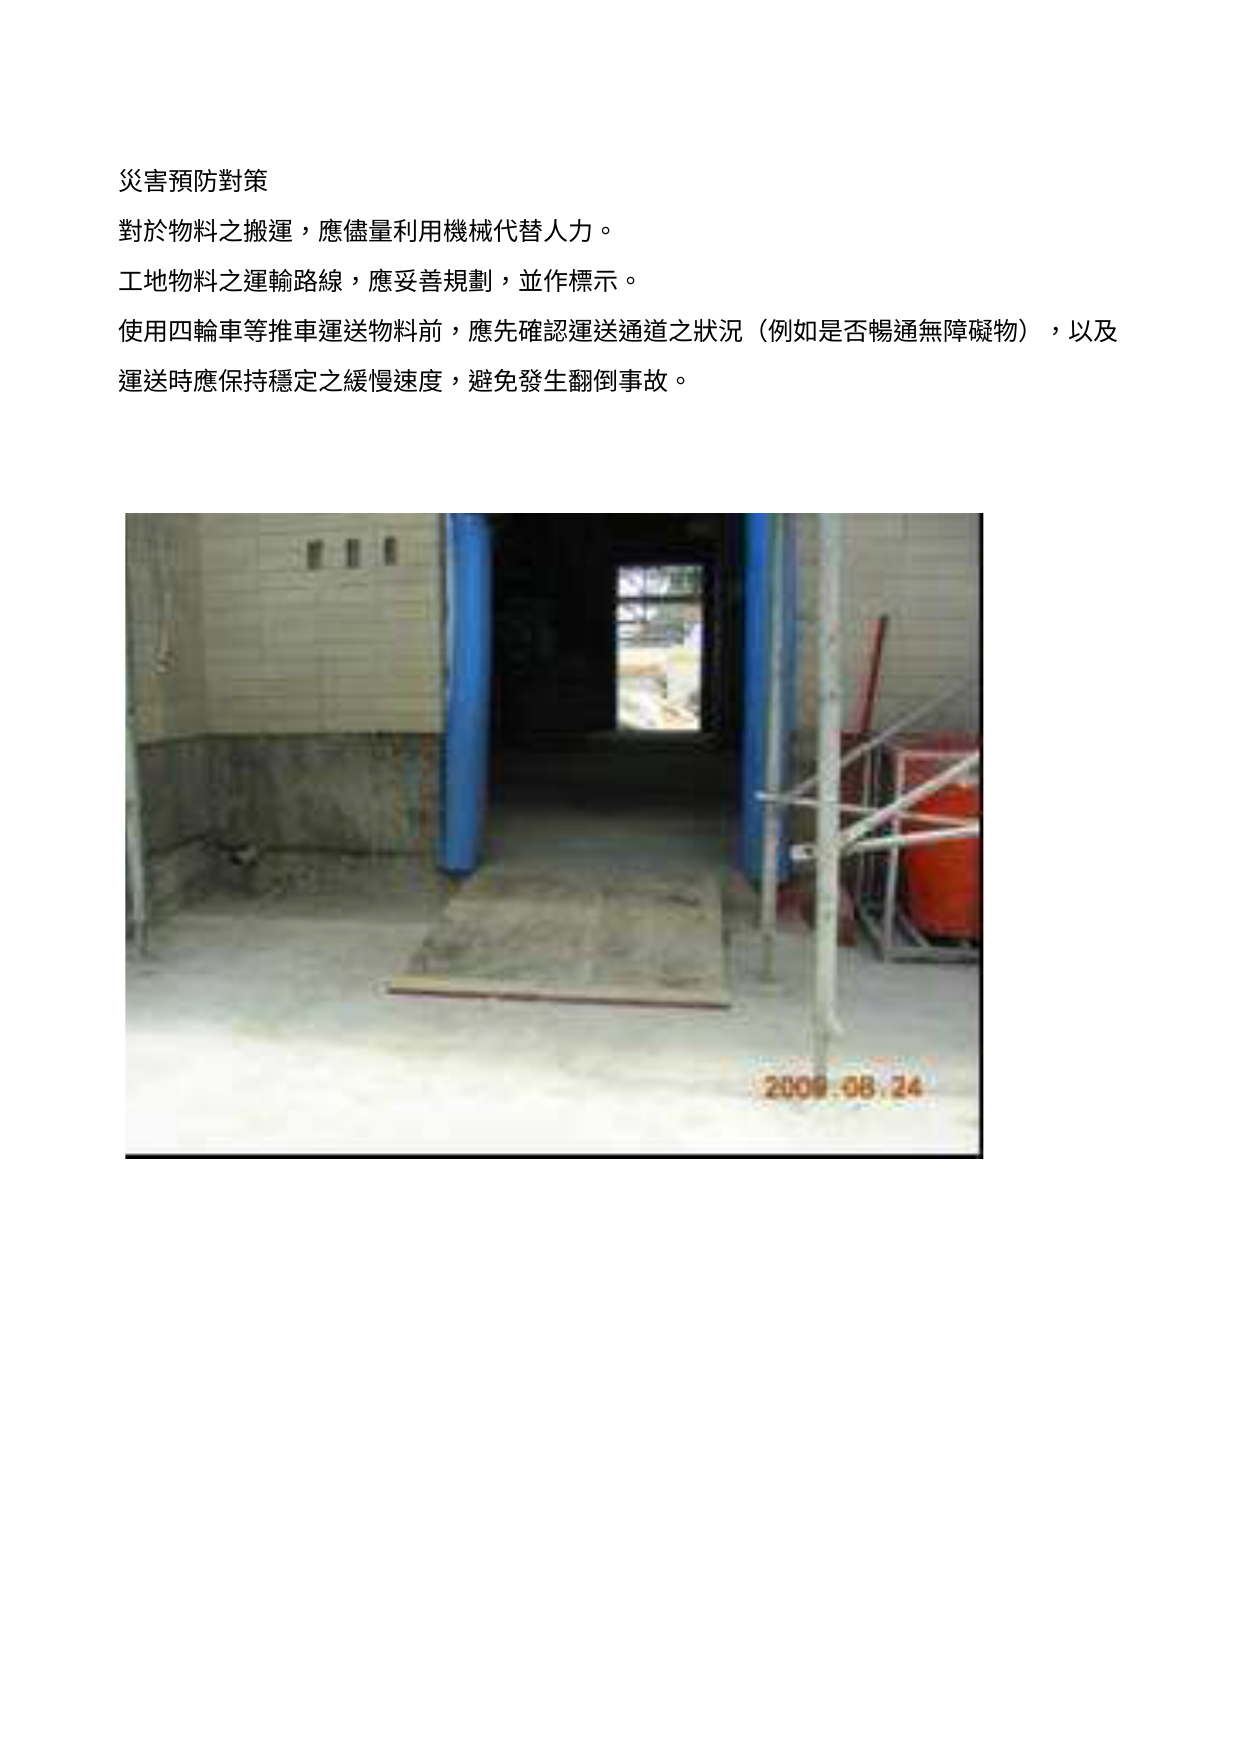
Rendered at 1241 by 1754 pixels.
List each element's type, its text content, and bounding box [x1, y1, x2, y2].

text 使用四輪車等推車運送物料前，應先確認運送通道之狀況（例如是否暢通無障礙物），以及運送時應保持穩定之緩慢速度，避免發生翻倒事故。 [118, 300, 1122, 400]
text 災害預防對策 [118, 150, 1122, 200]
text 工地物料之運輸路線，應妥善規劃，並作標示。 [118, 250, 1122, 300]
text 對於物料之搬運，應儘量利用機械代替人力。 [118, 200, 1122, 250]
